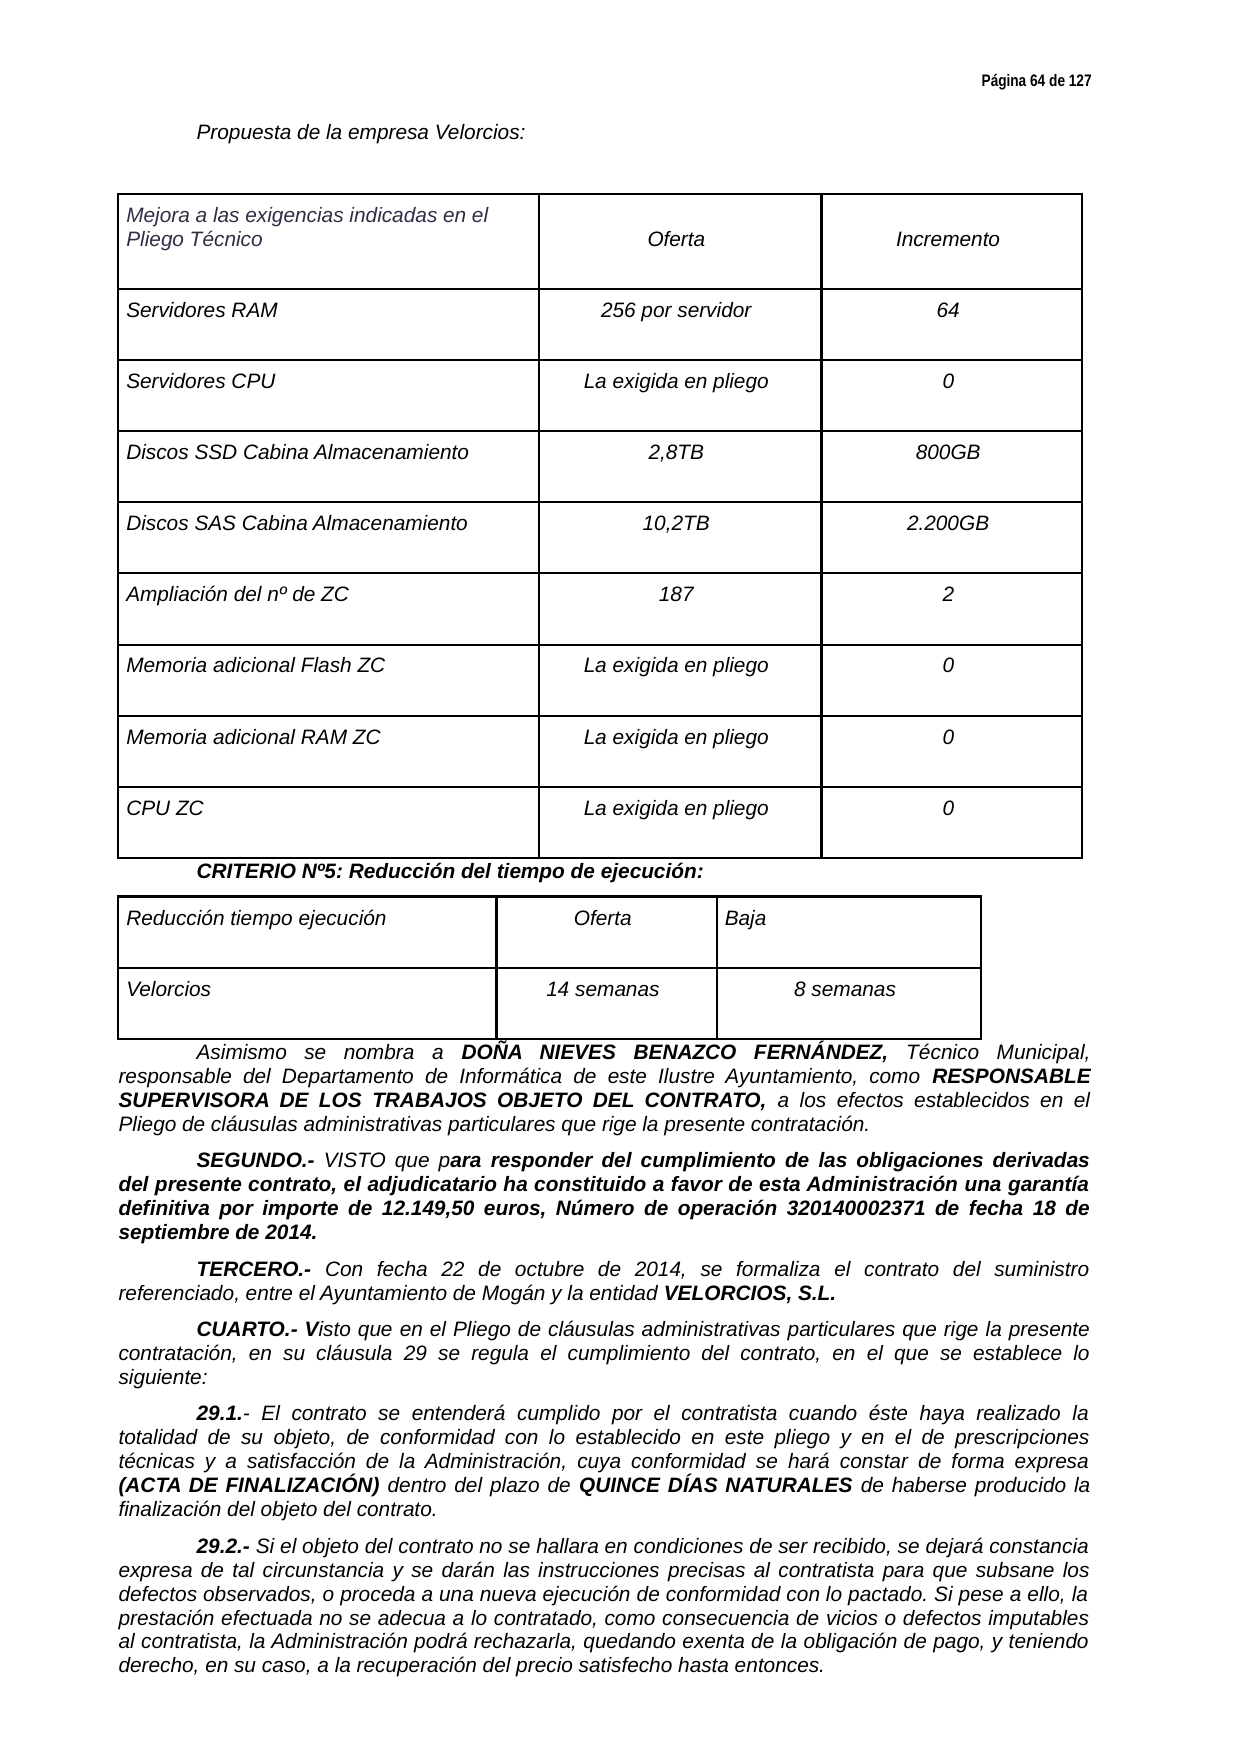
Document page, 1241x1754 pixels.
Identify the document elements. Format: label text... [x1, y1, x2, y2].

table_cell Discos SAS Cabina Almacenamiento [119, 503, 538, 572]
table_header Oferta [540, 195, 820, 288]
text 29.1.- El contrato se entenderá cumplido por el contratista cuando éste haya realizado la totalidad de su objeto, de conformidad con lo establecido en este pliego y en el de prescripciones técnicas y a satisfacción de la Administración, cuya conformidad se hará constar de forma expresa (ACTA DE FINALIZACIÓN) dentro del plazo de QUINCE DÍAS NATURALES de haberse producido la finalización del objeto del contrato. [118, 1401, 1092, 1521]
table_cell 0 [823, 646, 1081, 714]
table_cell 0 [823, 788, 1081, 857]
text Propuesta de la empresa Velorcios: [118, 120, 1092, 144]
table_cell CPU ZC [119, 788, 538, 857]
table_cell 14 semanas [498, 969, 716, 1038]
text TERCERO.- Con fecha 22 de octubre de 2014, se formaliza el contrato del suministro referenciado, entre el Ayuntamiento de Mogán y la entidad VELORCIOS, S.L. [118, 1256, 1092, 1304]
table_cell Discos SSD Cabina Almacenamiento [119, 432, 538, 501]
table_cell 0 [823, 717, 1081, 786]
table_cell 256 por servidor [540, 290, 820, 359]
table_header Mejora a las exigencias indicadas en el Pliego Técnico [119, 195, 538, 288]
table_cell 800GB [823, 432, 1081, 501]
table_cell 2,8TB [540, 432, 820, 501]
table_header Incremento [823, 195, 1081, 288]
table_cell 2.200GB [823, 503, 1081, 572]
table_cell 0 [823, 361, 1081, 430]
table_cell Servidores CPU [119, 361, 538, 430]
table_cell 187 [540, 574, 820, 643]
table_header Oferta [498, 898, 716, 967]
text 29.2.- Si el objeto del contrato no se hallara en condiciones de ser recibido, se dejará constancia expresa de tal circunstancia y se darán las instrucciones precisas al contratista para que subsane los defectos observados, o proceda a una nueva ejecución de conformidad con lo pactado. Si pese a ello, la prestación efectuada no se adecua a lo contratado, como consecuencia de vicios o defectos imputables al contratista, la Administración podrá rechazarla, quedando exenta de la obligación de pago, y teniendo derecho, en su caso, a la recuperación del precio satisfecho hasta entonces. [118, 1533, 1092, 1677]
table_cell Velorcios [119, 969, 495, 1038]
text Asimismo se nombra a DOÑA NIEVES BENAZCO FERNÁNDEZ, Técnico Municipal, responsable del Departamento de Informática de este Ilustre Ayuntamiento, como RESPONSABLE SUPERVISORA DE LOS TRABAJOS OBJETO DEL CONTRATO, a los efectos establecidos en el Pliego de cláusulas administrativas particulares que rige la presente contratación. [118, 1040, 1092, 1136]
table_header Baja [718, 898, 980, 967]
table_cell Memoria adicional Flash ZC [119, 646, 538, 714]
table_header Reducción tiempo ejecución [119, 898, 495, 967]
table_cell Memoria adicional RAM ZC [119, 717, 538, 786]
table_cell 10,2TB [540, 503, 820, 572]
table_cell La exigida en pliego [540, 646, 820, 714]
table_cell La exigida en pliego [540, 717, 820, 786]
text CUARTO.- Visto que en el Pliego de cláusulas administrativas particulares que rige la presente contratación, en su cláusula 29 se regula el cumplimiento del contrato, en el que se establece lo siguiente: [118, 1317, 1092, 1389]
table_cell Servidores RAM [119, 290, 538, 359]
table_cell 2 [823, 574, 1081, 643]
table_cell La exigida en pliego [540, 361, 820, 430]
table_cell 64 [823, 290, 1081, 359]
text SEGUNDO.- VISTO que para responder del cumplimiento de las obligaciones derivadas del presente contrato, el adjudicatario ha constituido a favor de esta Administración una garantía definitiva por importe de 12.149,50 euros, Número de operación 320140002371 de fecha 18 de septiembre de 2014. [118, 1148, 1092, 1244]
table_cell La exigida en pliego [540, 788, 820, 857]
table_cell Ampliación del nº de ZC [119, 574, 538, 643]
text CRITERIO Nº5: Reducción del tiempo de ejecución: [118, 859, 1092, 883]
table_cell 8 semanas [718, 969, 980, 1038]
